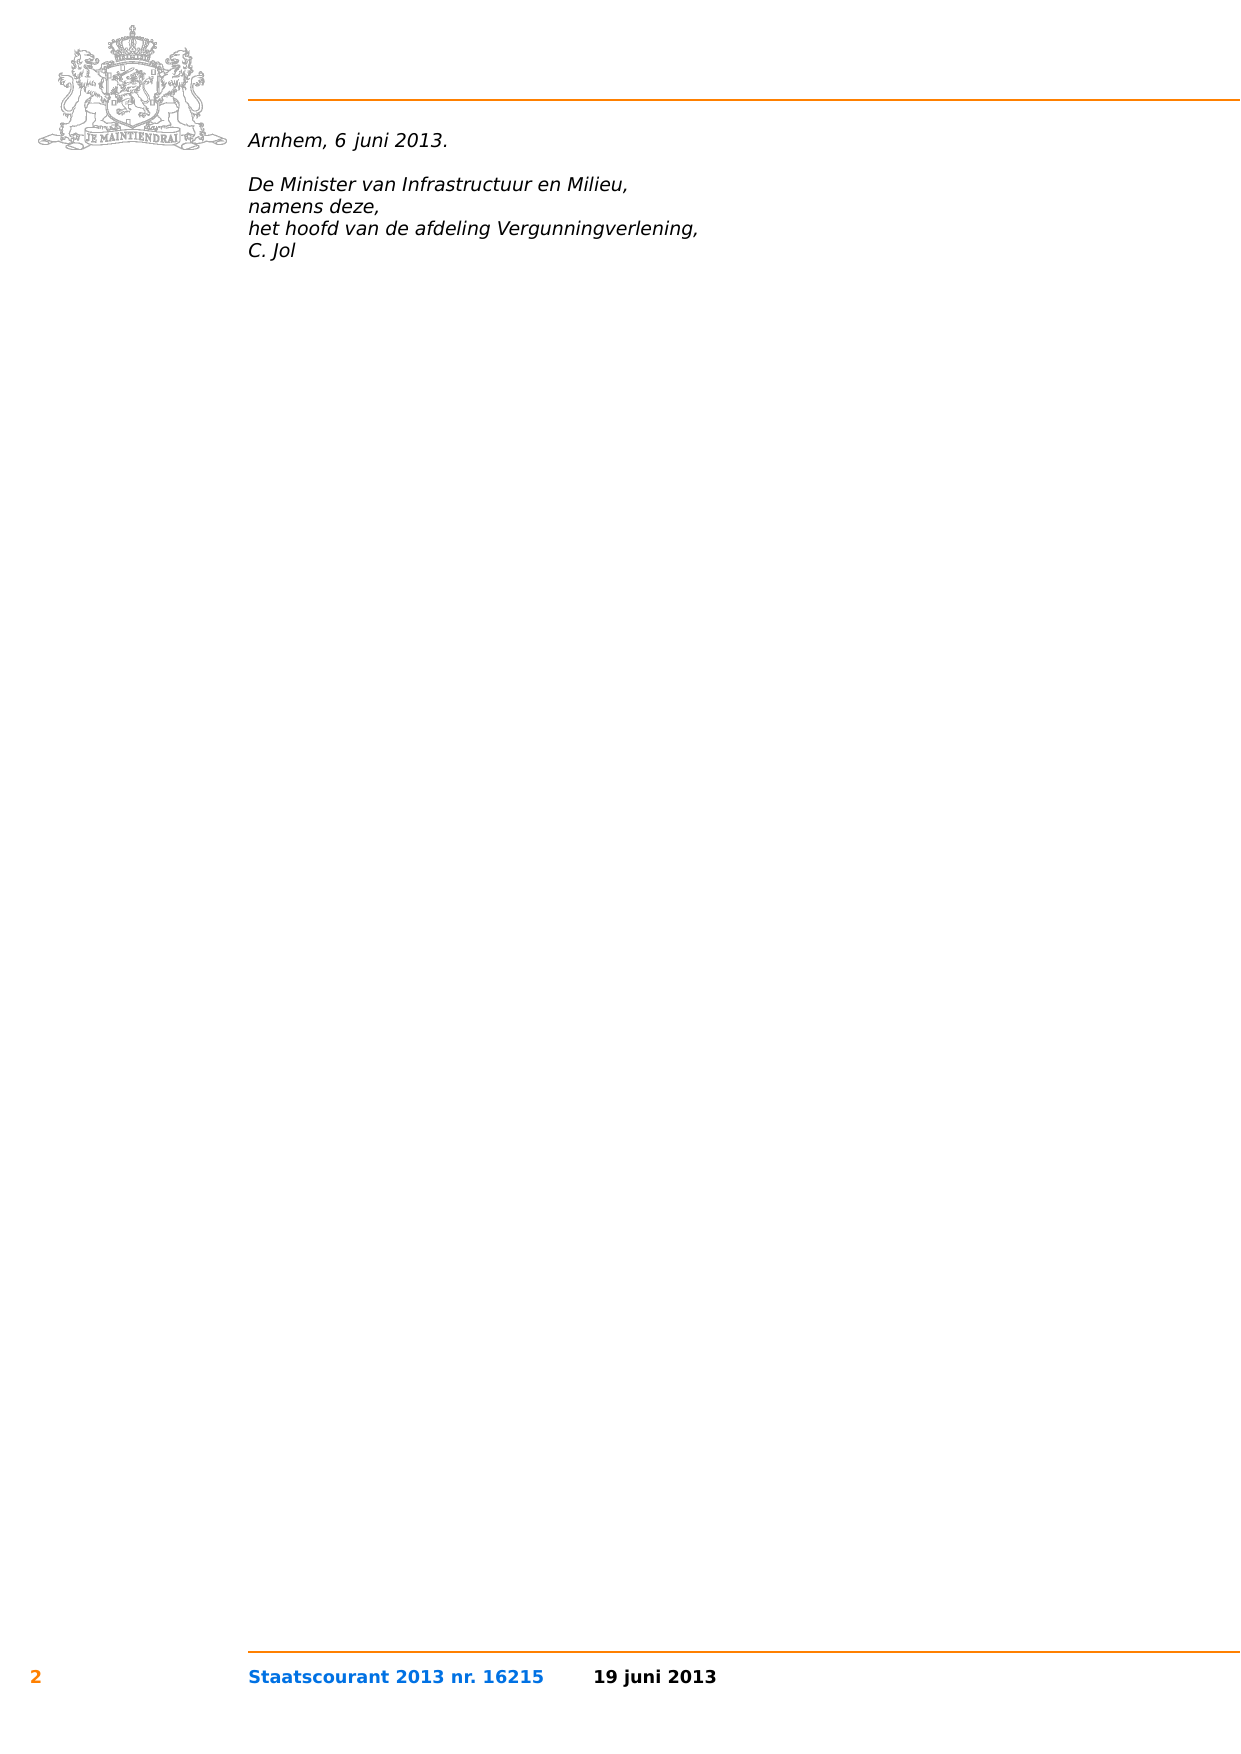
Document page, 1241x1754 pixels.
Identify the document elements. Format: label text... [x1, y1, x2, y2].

text De Minister van Infrastructuur en Milieu, namens deze, het hoofd van de afdeling Vergunningverlening, C. Jol [248, 174, 1163, 262]
picture [38, 25, 227, 150]
text Arnhem, 6 juni 2013. [248, 130, 1163, 152]
